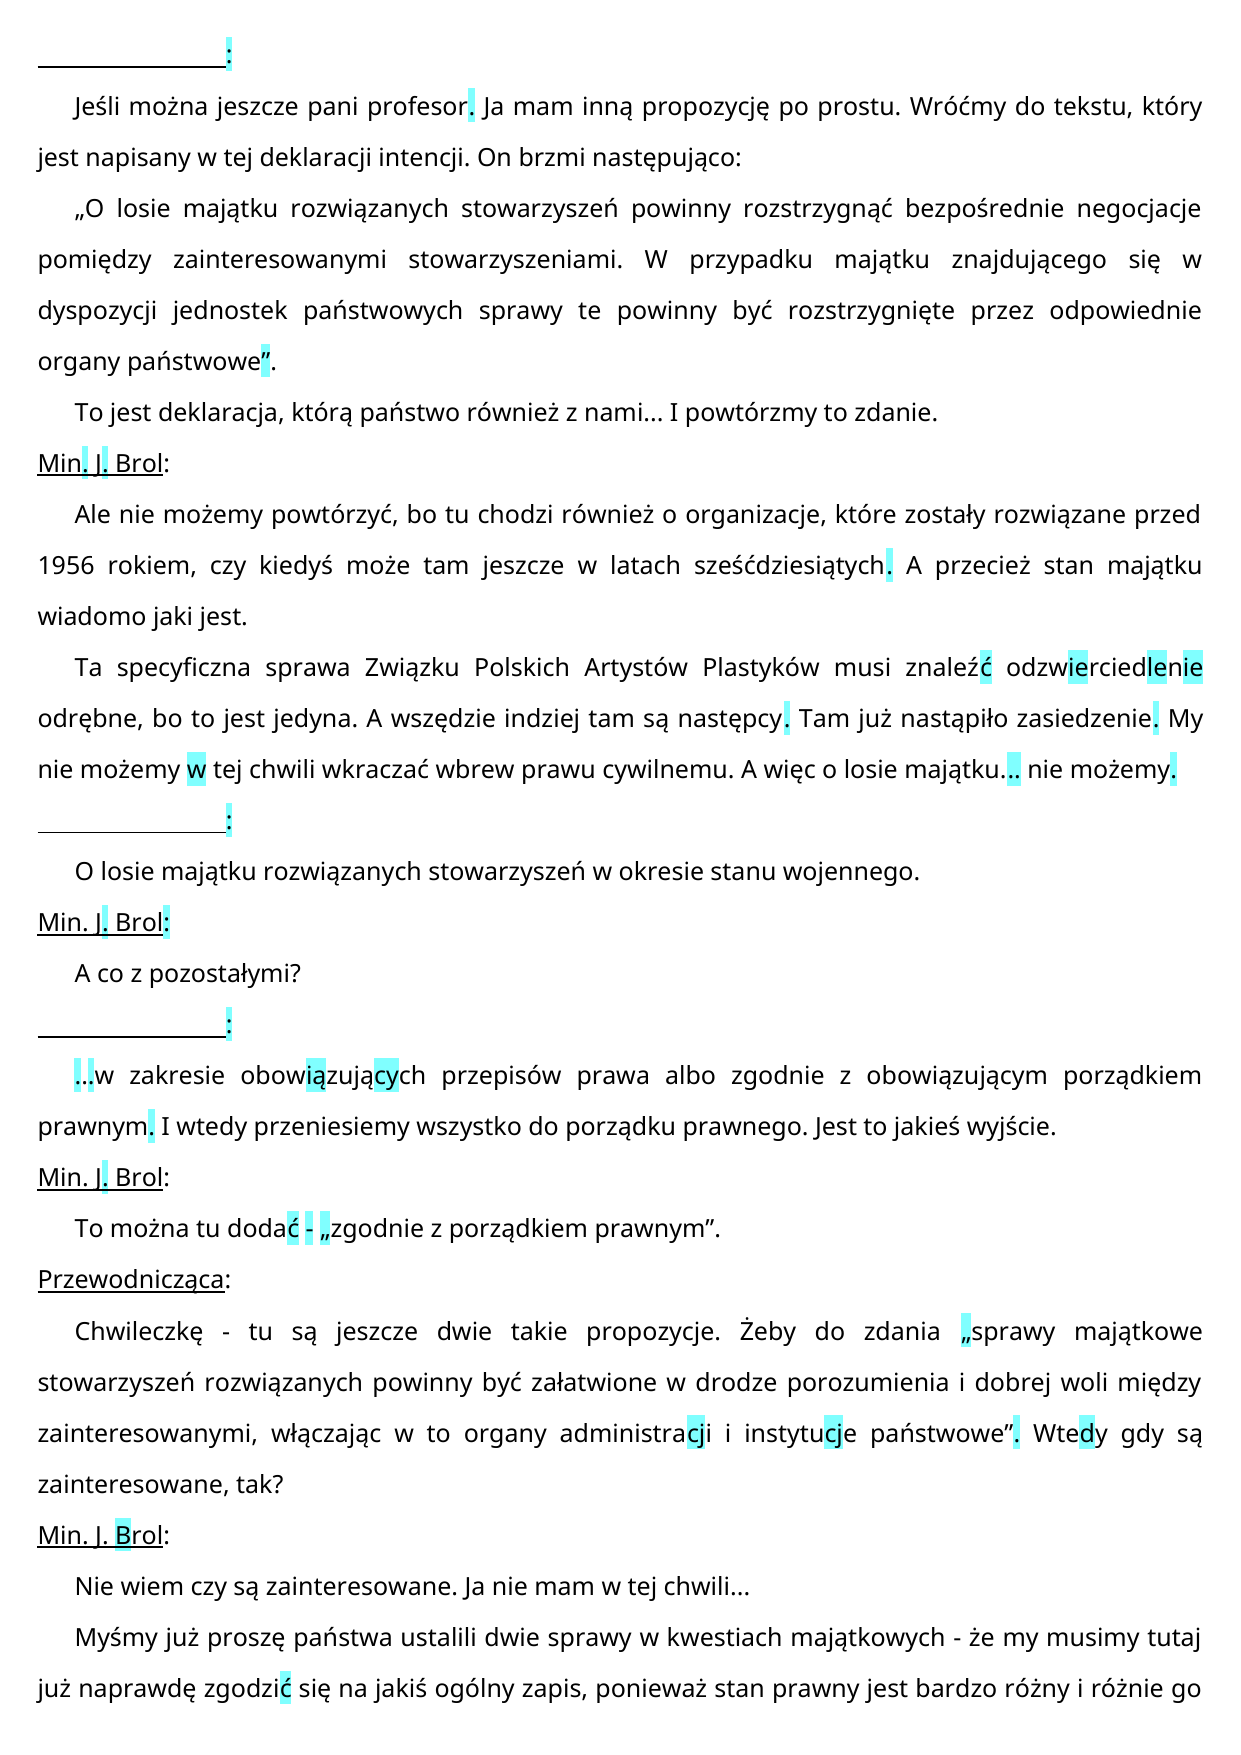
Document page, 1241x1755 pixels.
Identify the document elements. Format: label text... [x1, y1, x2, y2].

text Przewodnicząca: [37, 1262, 1203, 1296]
text Ale nie możemy powtórzyć, bo tu chodzi również o organizacje, które zostały rozwiązane przed 1956 rokiem, czy kiedyś może tam jeszcze w latach sześćdziesiątych. A przecież stan majątku wiadomo jaki jest. [37, 497, 1203, 633]
text Min. J. Brol: [37, 1517, 1203, 1551]
text ...w zakresie obowiązujących przepisów prawa albo zgodnie z obowiązującym porządkiem prawnym. I wtedy przeniesiemy wszystko do porządku prawnego. Jest to jakieś wyjście. [37, 1058, 1203, 1143]
text Min. J. Brol: [37, 446, 1203, 479]
text A co z pozostałymi? [37, 956, 1203, 990]
text To jest deklaracja, którą państwo również z nami... I powtórzmy to zdanie. [37, 394, 1203, 428]
text Min. J. Brol: [37, 905, 1203, 939]
text O losie majątku rozwiązanych stowarzyszeń w okresie stanu wojennego. [37, 854, 1203, 888]
text Myśmy już proszę państwa ustalili dwie sprawy w kwestiach majątkowych - że my musimy tutaj już naprawdę zgodzić się na jakiś ogólny zapis, ponieważ stan prawny jest bardzo różny i różnie go [37, 1619, 1203, 1704]
text Nie wiem czy są zainteresowane. Ja nie mam w tej chwili... [37, 1568, 1203, 1602]
text Ta specyficzna sprawa Związku Polskich Artystów Plastyków musi znaleźć odzwierciedlenie odrębne, bo to jest jedyna. A wszędzie indziej tam są następcy. Tam już nastąpiło zasiedzenie. My nie możemy w tej chwili wkraczać wbrew prawu cywilnemu. A więc o losie majątku... nie możemy. [37, 650, 1203, 786]
text Min. J. Brol: [37, 1160, 1203, 1194]
text To można tu dodać - „zgodnie z porządkiem prawnym”. [37, 1211, 1203, 1245]
text : [37, 37, 1203, 71]
text Chwileczkę - tu są jeszcze dwie takie propozycje. Żeby do zdania „sprawy majątkowe stowarzyszeń rozwiązanych powinny być załatwione w drodze porozumienia i dobrej woli między zainteresowanymi, włączając w to organy administracji i instytucje państwowe”. Wtedy gdy są zainteresowane, tak? [37, 1313, 1203, 1500]
text : [37, 803, 1203, 837]
text „O losie majątku rozwiązanych stowarzyszeń powinny rozstrzygnąć bezpośrednie negocjacje pomiędzy zainteresowanymi stowarzyszeniami. W przypadku majątku znajdującego się w dyspozycji jednostek państwowych sprawy te powinny być rozstrzygnięte przez odpowiednie organy państwowe”. [37, 190, 1203, 377]
text : [37, 1007, 1203, 1041]
text Jeśli można jeszcze pani profesor. Ja mam inną propozycję po prostu. Wróćmy do tekstu, który jest napisany w tej deklaracji intencji. On brzmi następująco: [37, 88, 1203, 173]
